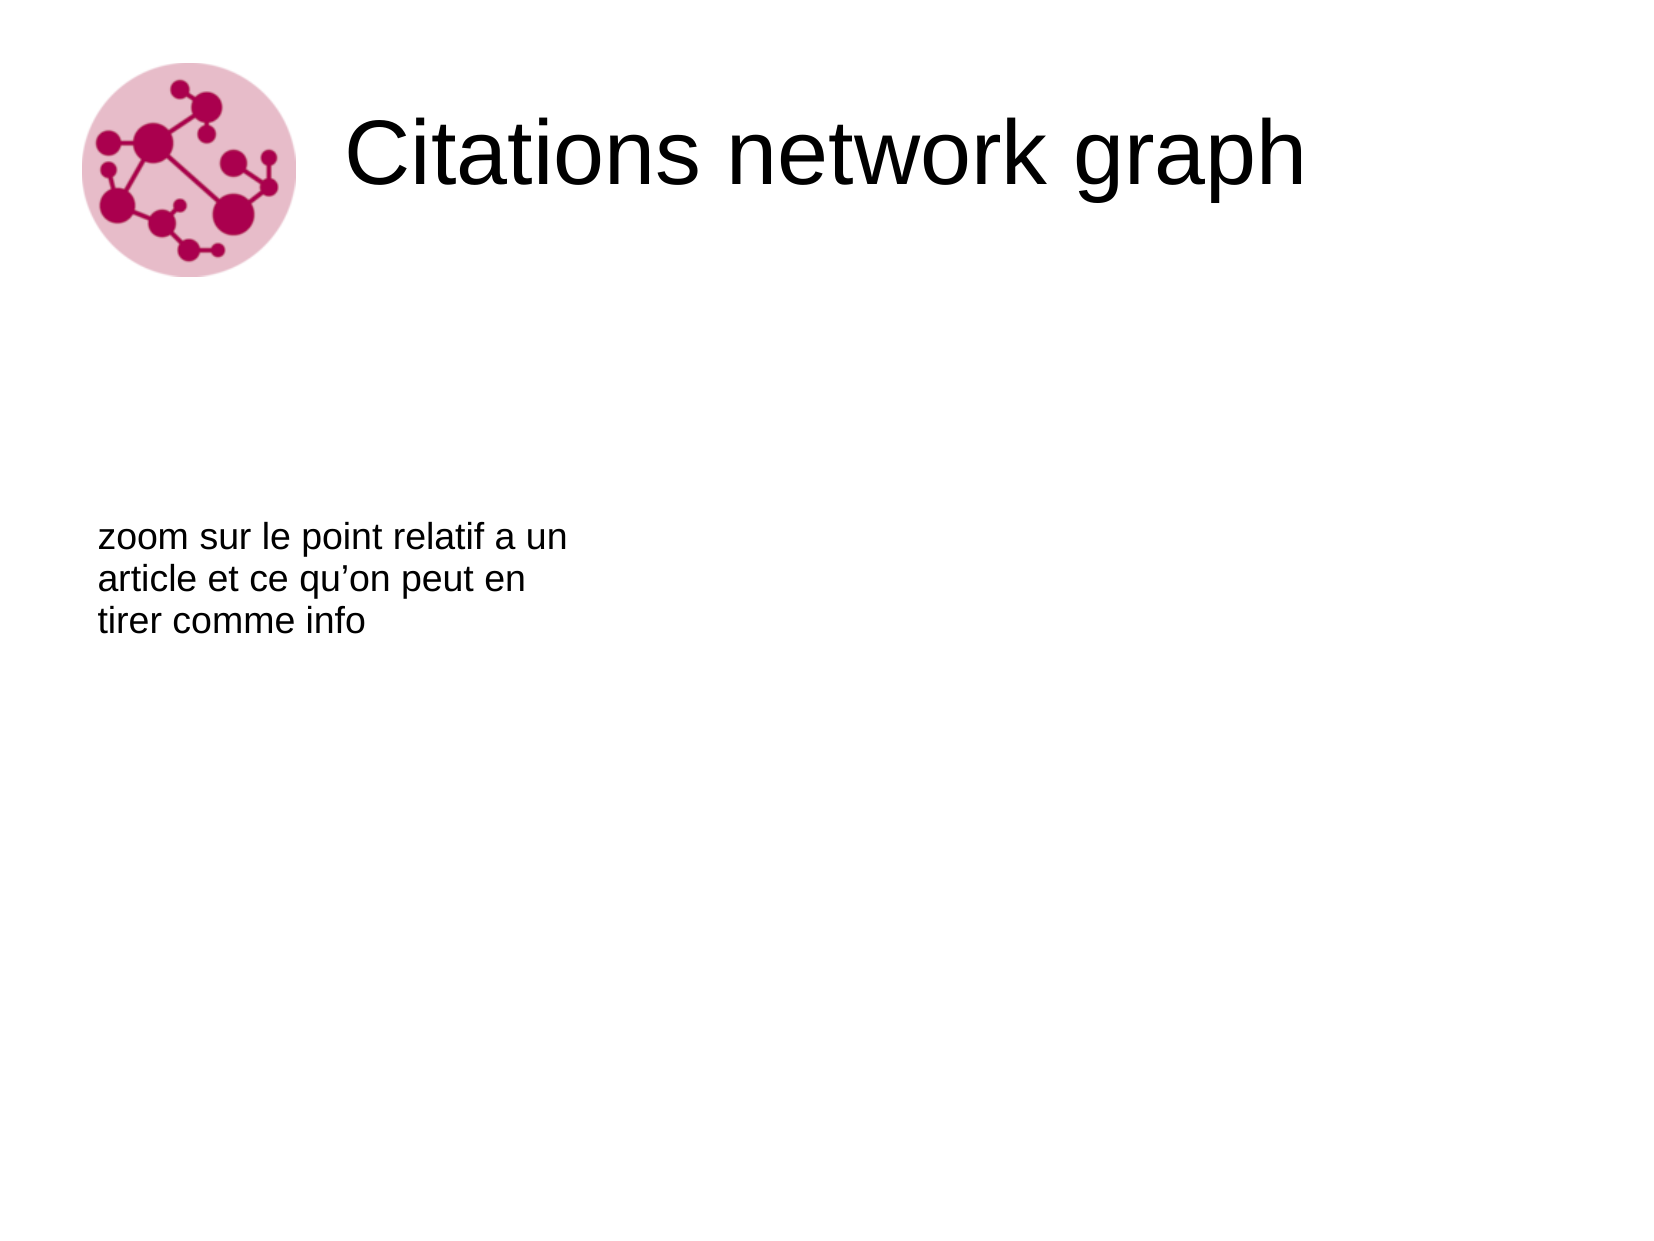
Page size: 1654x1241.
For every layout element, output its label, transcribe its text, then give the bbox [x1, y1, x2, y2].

text_box zoom sur le point relatif a un article et ce qu’on peut en tirer comme info [82, 507, 603, 733]
picture [82, 63, 296, 277]
title Citations network graph [82, 49, 1571, 257]
